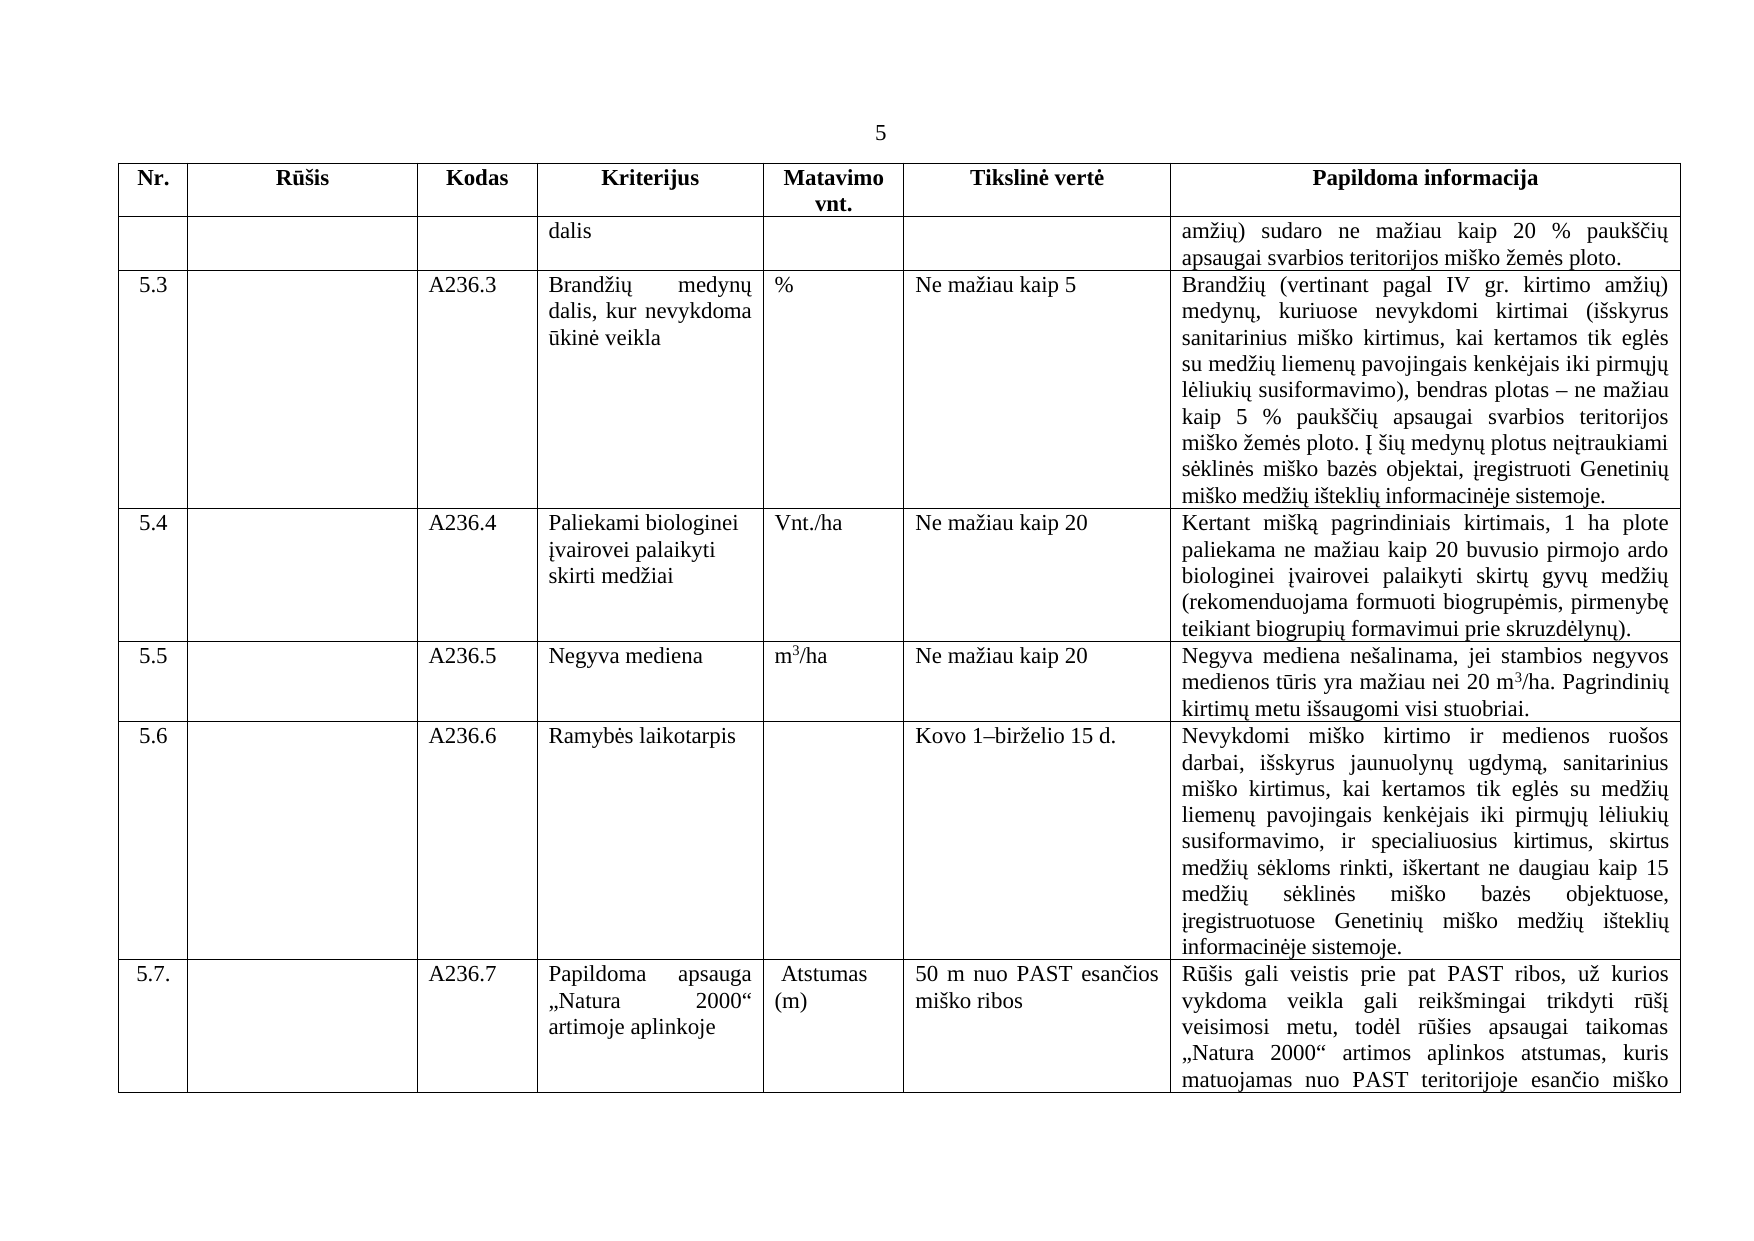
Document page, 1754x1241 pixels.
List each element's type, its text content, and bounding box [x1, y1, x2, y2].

table_cell 5.5 [119, 642, 187, 721]
table_cell A236.7 [418, 960, 537, 1092]
table_header Matavimo vnt. [764, 164, 903, 216]
table_cell Papildoma apsauga „Natura 2000“ artimoje aplinkoje [538, 960, 763, 1092]
table_cell [764, 217, 903, 270]
table_cell [904, 217, 1170, 270]
table_cell Vnt./ha [764, 509, 903, 641]
table_cell Brandžių (vertinant pagal IV gr. kirtimo amžių) medynų, kuriuose nevykdomi kirtimai (išskyrus sanitarinius miško kirtimus, kai kertamos tik eglės su medžių liemenų pavojingais kenkėjais iki pirmųjų lėliukių susiformavimo), bendras plotas – ne mažiau kaip 5 % paukščių apsaugai svarbios teritorijos miško žemės ploto. Į šių medynų plotus neįtraukiami sėklinės miško bazės objektai, įregistruoti Genetinių miško medžių išteklių informacinėje sistemoje. [1171, 271, 1680, 508]
table_cell [119, 217, 187, 270]
table_cell [188, 960, 417, 1092]
table_cell Kovo 1–birželio 15 d. [904, 722, 1170, 959]
table_cell Atstumas (m) [764, 960, 903, 1092]
table_header Nr. [119, 164, 187, 216]
table_cell m3/ha [764, 642, 903, 721]
table_header Tikslinė vertė [904, 164, 1170, 216]
table_cell A236.4 [418, 509, 537, 641]
table_cell Kertant mišką pagrindiniais kirtimais, 1 ha plote paliekama ne mažiau kaip 20 buvusio pirmojo ardo biologinei įvairovei palaikyti skirtų gyvų medžių (rekomenduojama formuoti biogrupėmis, pirmenybę teikiant biogrupių formavimui prie skruzdėlynų). [1171, 509, 1680, 641]
table_cell Negyva mediena [538, 642, 763, 721]
table_cell Ne mažiau kaip 20 [904, 509, 1170, 641]
table_cell 50 m nuo PAST esančios miško ribos [904, 960, 1170, 1092]
table_cell % [764, 271, 903, 508]
table_cell Rūšis gali veistis prie pat PAST ribos, už kurios vykdoma veikla gali reikšmingai trikdyti rūšį veisimosi metu, todėl rūšies apsaugai taikomas „Natura 2000“ artimos aplinkos atstumas, kuris matuojamas nuo PAST teritorijoje esančio miško [1171, 960, 1680, 1092]
table_cell amžių) sudaro ne mažiau kaip 20 % paukščių apsaugai svarbios teritorijos miško žemės ploto. [1171, 217, 1680, 270]
table_cell 5.6 [119, 722, 187, 959]
table_cell [188, 642, 417, 721]
table_cell Paliekami biologinei įvairovei palaikyti skirti medžiai [538, 509, 763, 641]
table_cell [188, 271, 417, 508]
table_cell Ne mažiau kaip 5 [904, 271, 1170, 508]
table_cell [188, 217, 417, 270]
table_header Rūšis [188, 164, 417, 216]
table_cell A236.6 [418, 722, 537, 959]
table_cell [764, 722, 903, 959]
table_cell Negyva mediena nešalinama, jei stambios negyvos medienos tūris yra mažiau nei 20 m3/ha. Pagrindinių kirtimų metu išsaugomi visi stuobriai. [1171, 642, 1680, 721]
table_cell 5.7. [119, 960, 187, 1092]
table_cell 5.4 [119, 509, 187, 641]
table_cell [418, 217, 537, 270]
table_cell dalis [538, 217, 763, 270]
table_cell [188, 722, 417, 959]
table_cell A236.3 [418, 271, 537, 508]
table_cell A236.5 [418, 642, 537, 721]
table_cell Nevykdomi miško kirtimo ir medienos ruošos darbai, išskyrus jaunuolynų ugdymą, sanitarinius miško kirtimus, kai kertamos tik eglės su medžių liemenų pavojingais kenkėjais iki pirmųjų lėliukių susiformavimo, ir specialiuosius kirtimus, skirtus medžių sėkloms rinkti, iškertant ne daugiau kaip 15 medžių sėklinės miško bazės objektuose, įregistruotuose Genetinių miško medžių išteklių informacinėje sistemoje. [1171, 722, 1680, 959]
table_header Kodas [418, 164, 537, 216]
table_cell Ne mažiau kaip 20 [904, 642, 1170, 721]
table_header Papildoma informacija [1171, 164, 1680, 216]
table_cell Brandžių medynų dalis, kur nevykdoma ūkinė veikla [538, 271, 763, 508]
table_cell [188, 509, 417, 641]
table_header Kriterijus [538, 164, 763, 216]
table_cell Ramybės laikotarpis [538, 722, 763, 959]
table_cell 5.3 [119, 271, 187, 508]
